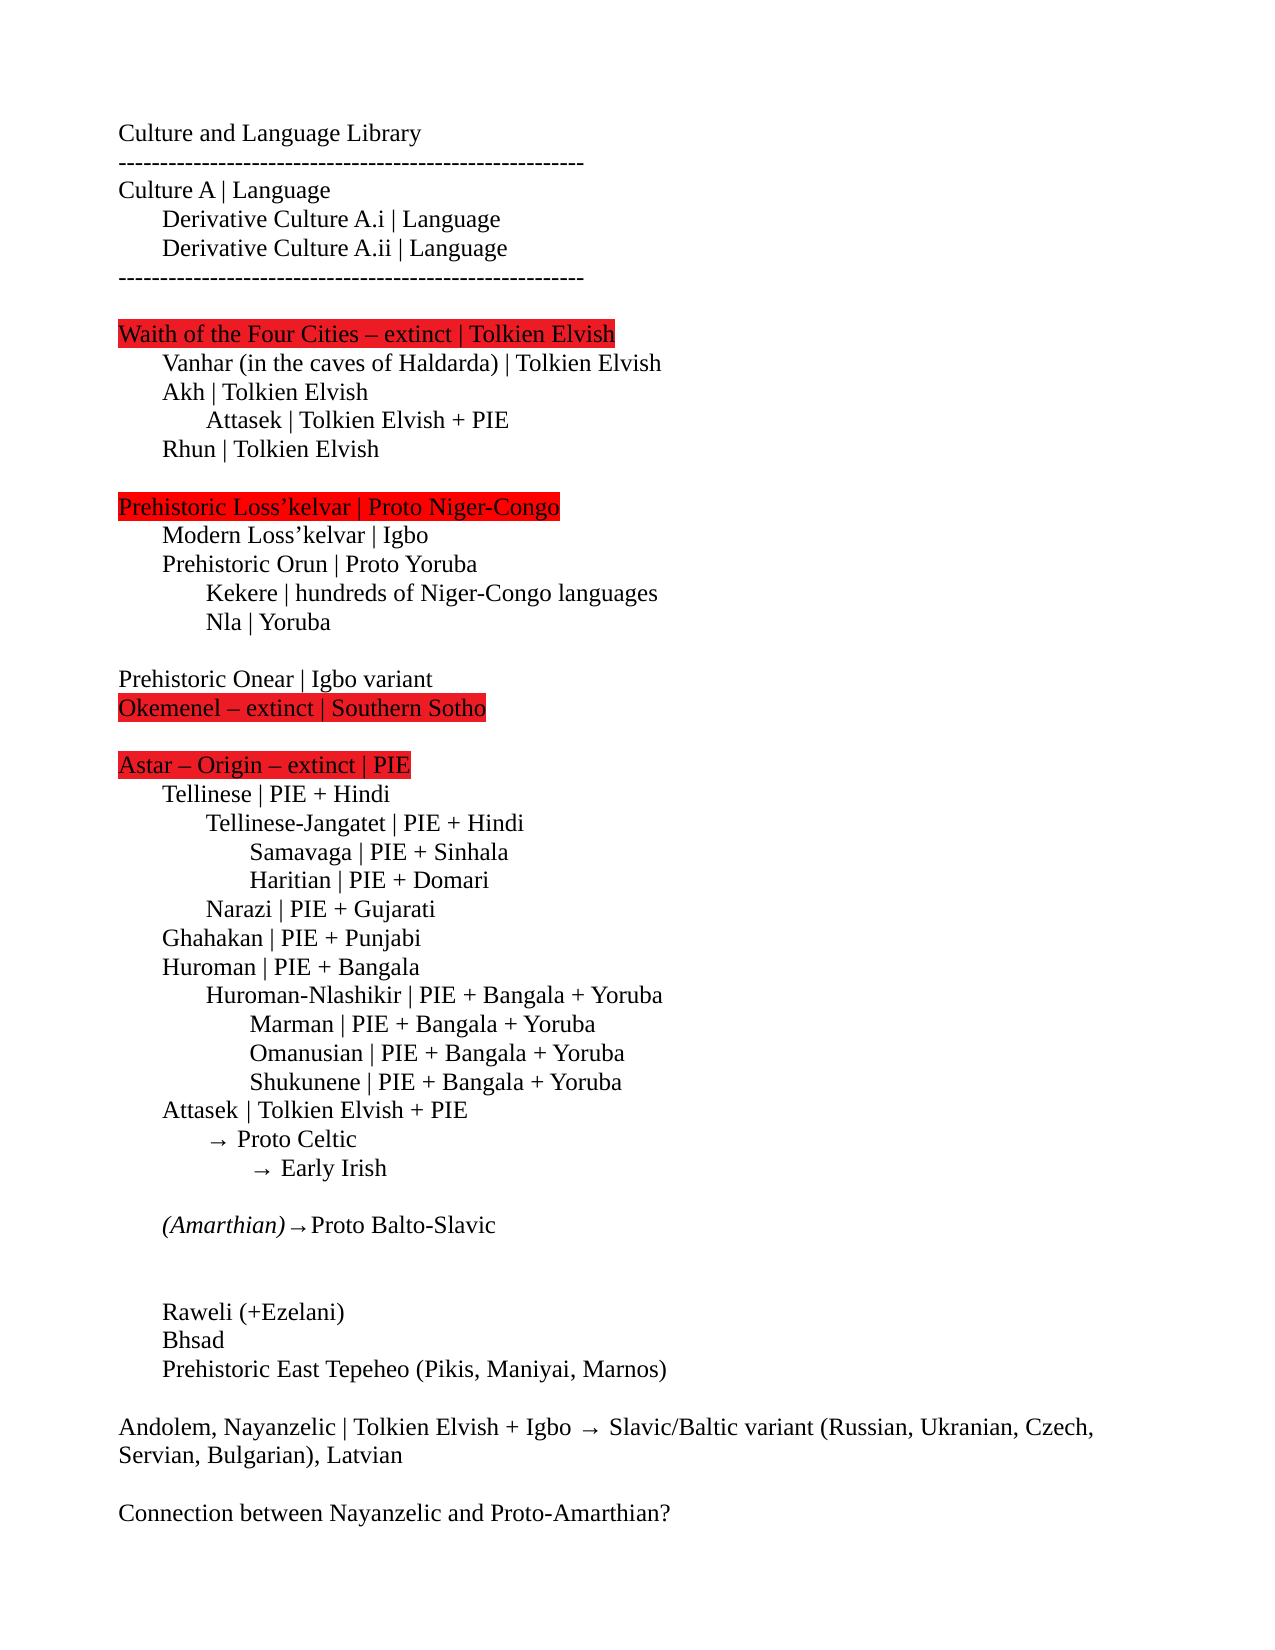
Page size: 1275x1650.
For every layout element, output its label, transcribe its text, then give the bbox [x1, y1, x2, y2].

text Omanusian | PIE + Bangala + Yoruba [162, 1038, 1157, 1067]
text Culture A | Language [118, 176, 1157, 204]
text Derivative Culture A.ii | Language [118, 233, 1157, 262]
text Andolem, Nayanzelic | Tolkien Elvish + Igbo → Slavic/Baltic variant (Russian, Ukranian, Czech, Servian, Bulgarian), Latvian [118, 1412, 1157, 1469]
text Rhun | Tolkien Elvish [118, 434, 1157, 463]
text Culture and Language Library [118, 118, 1157, 147]
text Tellinese-Jangatet | PIE + Hindi [162, 808, 1157, 837]
text Attasek | Tolkien Elvish + PIE [162, 1096, 1157, 1124]
text Derivative Culture A.i | Language [118, 204, 1157, 233]
text Prehistoric Loss’kelvar | Proto Niger-Congo [118, 492, 1157, 521]
text Waith of the Four Cities – extinct | Tolkien Elvish [118, 319, 1157, 348]
text Samavaga | PIE + Sinhala [162, 837, 1157, 866]
text Okemenel – extinct | Southern Sotho [118, 693, 1157, 722]
text Ghahakan | PIE + Punjabi [162, 923, 1157, 952]
text Prehistoric Onear | Igbo variant [118, 664, 1157, 693]
text -------------------------------------------------------- [118, 147, 1157, 176]
text → Proto Celtic [162, 1124, 1157, 1153]
text Vanhar (in the caves of Haldarda) | Tolkien Elvish [118, 348, 1157, 377]
text Bhsad [162, 1326, 1157, 1354]
text Narazi | PIE + Gujarati [162, 894, 1157, 923]
text Kekere | hundreds of Niger-Congo languages [118, 578, 1157, 607]
text Akh | Tolkien Elvish [118, 377, 1157, 406]
text → Early Irish [162, 1153, 1157, 1182]
text Huroman | PIE + Bangala [162, 952, 1157, 981]
text Shukunene | PIE + Bangala + Yoruba [162, 1067, 1157, 1096]
text Nla | Yoruba [118, 607, 1157, 636]
text Modern Loss’kelvar | Igbo [118, 521, 1157, 549]
text Huroman-Nlashikir | PIE + Bangala + Yoruba [162, 981, 1157, 1009]
text -------------------------------------------------------- [118, 262, 1157, 291]
text Astar – Origin – extinct | PIE [118, 751, 1157, 779]
text Raweli (+Ezelani) [162, 1297, 1157, 1326]
text Connection between Nayanzelic and Proto-Amarthian? [118, 1498, 1157, 1527]
text Attasek | Tolkien Elvish + PIE [118, 406, 1157, 434]
text (Amarthian)→Proto Balto-Slavic [162, 1211, 1157, 1239]
text Haritian | PIE + Domari [162, 866, 1157, 894]
text Marman | PIE + Bangala + Yoruba [162, 1009, 1157, 1038]
text Prehistoric East Tepeheo (Pikis, Maniyai, Marnos) [162, 1354, 1157, 1383]
text Tellinese | PIE + Hindi [162, 779, 1157, 808]
text Prehistoric Orun | Proto Yoruba [118, 549, 1157, 578]
